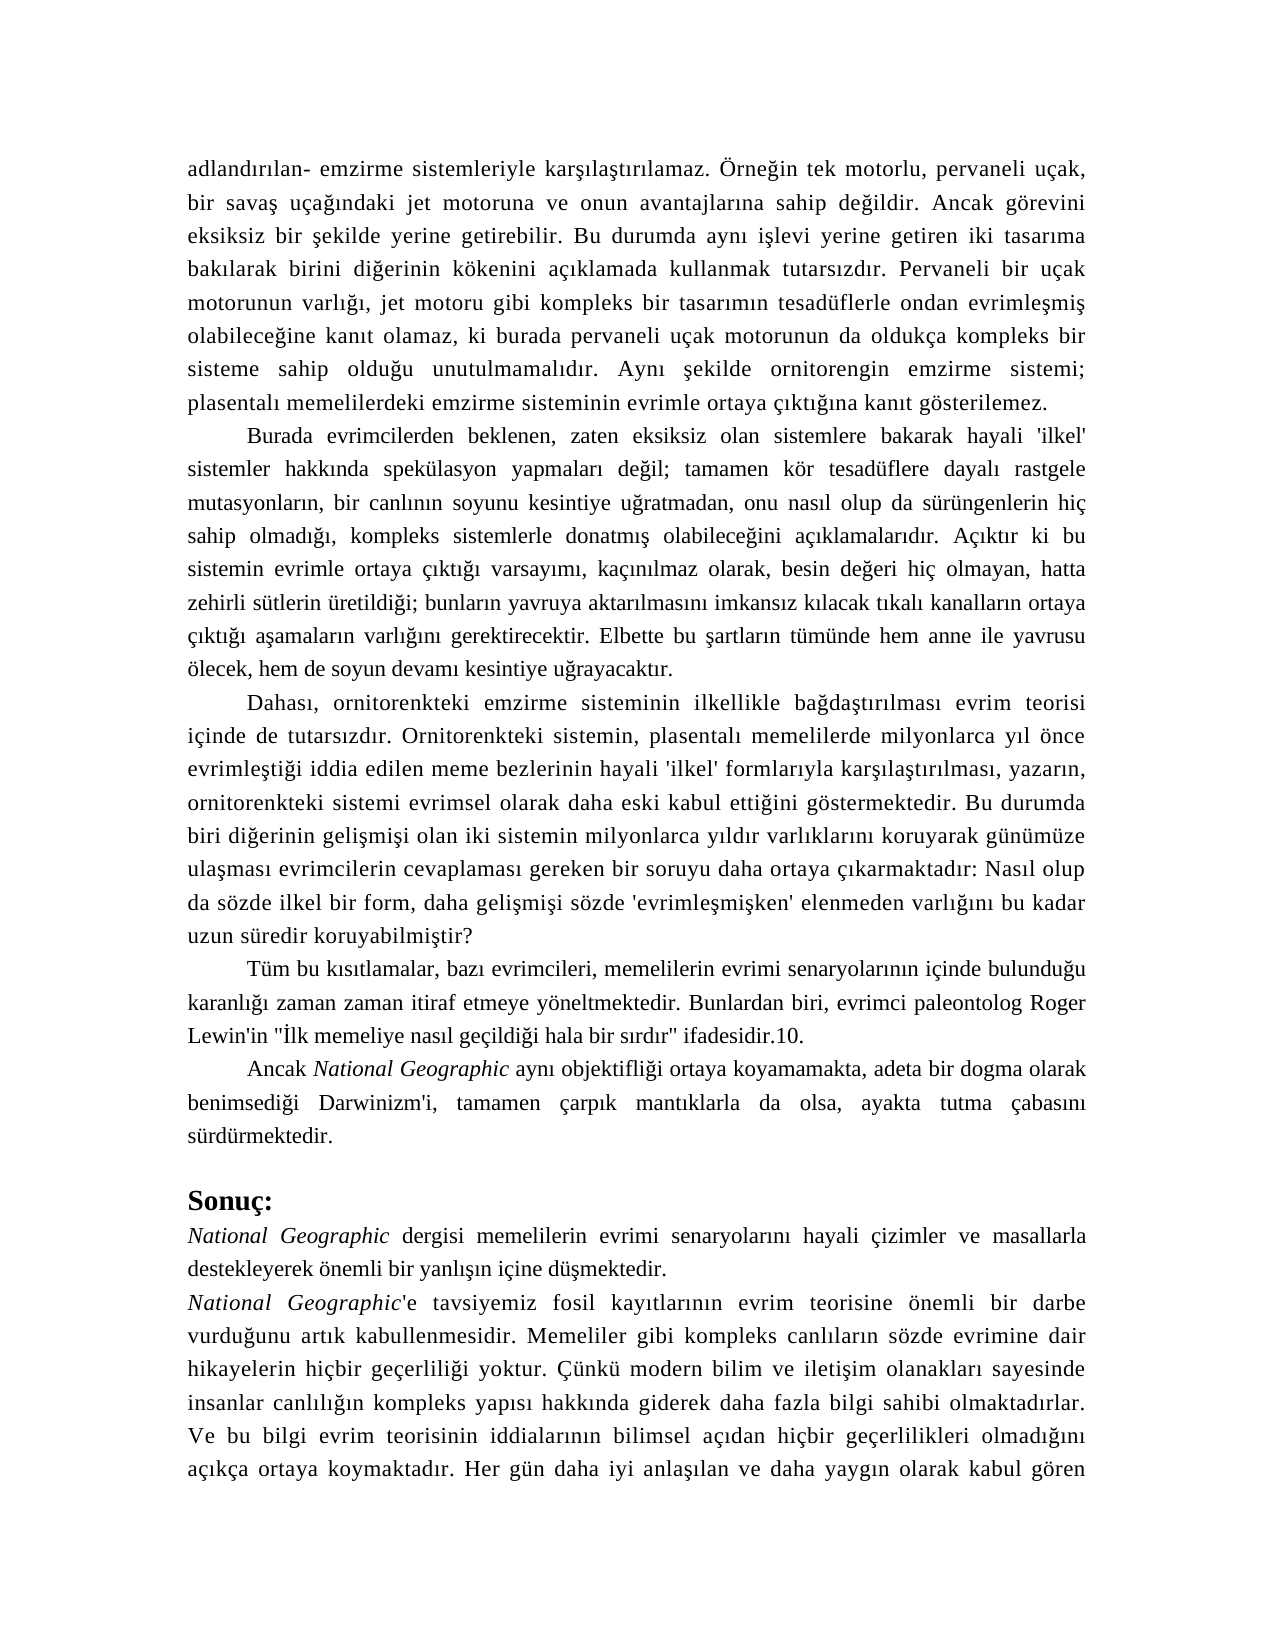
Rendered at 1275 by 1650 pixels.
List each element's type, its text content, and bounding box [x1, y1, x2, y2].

text National Geographic dergisi memelilerin evrimi senaryolarını hayali çizimler ve masallarla destekleyerek önemli bir yanlışın içine düşmektedir. [187, 1217, 1087, 1283]
text Tüm bu kısıtlamalar, bazı evrimcileri, memelilerin evrimi senaryolarının içinde bulunduğu karanlığı zaman zaman itiraf etmeye yöneltmektedir. Bunlardan biri, evrimci paleontolog Roger Lewin'in "İlk memeliye nasıl geçildiği hala bir sırdır" ifadesidir.10. [187, 950, 1087, 1050]
text Ancak National Geographic aynı objektifliği ortaya koyamamakta, adeta bir dogma olarak benimsediği Darwinizm'i, tamamen çarpık mantıklarla da olsa, ayakta tutma çabasını sürdürmektedir. [187, 1050, 1087, 1150]
text National Geographic'e tavsiyemiz fosil kayıtlarının evrim teorisine önemli bir darbe vurduğunu artık kabullenmesidir. Memeliler gibi kompleks canlıların sözde evrimine dair hikayelerin hiçbir geçerliliği yoktur. Çünkü modern bilim ve iletişim olanakları sayesinde insanlar canlılığın kompleks yapısı hakkında giderek daha fazla bilgi sahibi olmaktadırlar. Ve bu bilgi evrim teorisinin iddialarının bilimsel açıdan hiçbir geçerlilikleri olmadığını açıkça ortaya koymaktadır. Her gün daha iyi anlaşılan ve daha yaygın olarak kabul gören [187, 1283, 1087, 1483]
text Sonuç: [187, 1183, 1087, 1217]
text adlandırılan- emzirme sistemleriyle karşılaştırılamaz. Örneğin tek motorlu, pervaneli uçak, bir savaş uçağındaki jet motoruna ve onun avantajlarına sahip değildir. Ancak görevini eksiksiz bir şekilde yerine getirebilir. Bu durumda aynı işlevi yerine getiren iki tasarıma bakılarak birini diğerinin kökenini açıklamada kullanmak tutarsızdır. Pervaneli bir uçak motorunun varlığı, jet motoru gibi kompleks bir tasarımın tesadüflerle ondan evrimleşmiş olabileceğine kanıt olamaz, ki burada pervaneli uçak motorunun da oldukça kompleks bir sisteme sahip olduğu unutulmamalıdır. Aynı şekilde ornitorengin emzirme sistemi; plasentalı memelilerdeki emzirme sisteminin evrimle ortaya çıktığına kanıt gösterilemez. [187, 150, 1087, 417]
text Dahası, ornitorenkteki emzirme sisteminin ilkellikle bağdaştırılması evrim teorisi içinde de tutarsızdır. Ornitorenkteki sistemin, plasentalı memelilerde milyonlarca yıl önce evrimleştiği iddia edilen meme bezlerinin hayali 'ilkel' formlarıyla karşılaştırılması, yazarın, ornitorenkteki sistemi evrimsel olarak daha eski kabul ettiğini göstermektedir. Bu durumda biri diğerinin gelişmişi olan iki sistemin milyonlarca yıldır varlıklarını koruyarak günümüze ulaşması evrimcilerin cevaplaması gereken bir soruyu daha ortaya çıkarmaktadır: Nasıl olup da sözde ilkel bir form, daha gelişmişi sözde 'evrimleşmişken' elenmeden varlığını bu kadar uzun süredir koruyabilmiştir? [187, 683, 1087, 950]
text Burada evrimcilerden beklenen, zaten eksiksiz olan sistemlere bakarak hayali 'ilkel' sistemler hakkında spekülasyon yapmaları değil; tamamen kör tesadüflere dayalı rastgele mutasyonların, bir canlının soyunu kesintiye uğratmadan, onu nasıl olup da sürüngenlerin hiç sahip olmadığı, kompleks sistemlerle donatmış olabileceğini açıklamalarıdır. Açıktır ki bu sistemin evrimle ortaya çıktığı varsayımı, kaçınılmaz olarak, besin değeri hiç olmayan, hatta zehirli sütlerin üretildiği; bunların yavruya aktarılmasını imkansız kılacak tıkalı kanalların ortaya çıktığı aşamaların varlığını gerektirecektir. Elbette bu şartların tümünde hem anne ile yavrusu ölecek, hem de soyun devamı kesintiye uğrayacaktır. [187, 417, 1087, 683]
